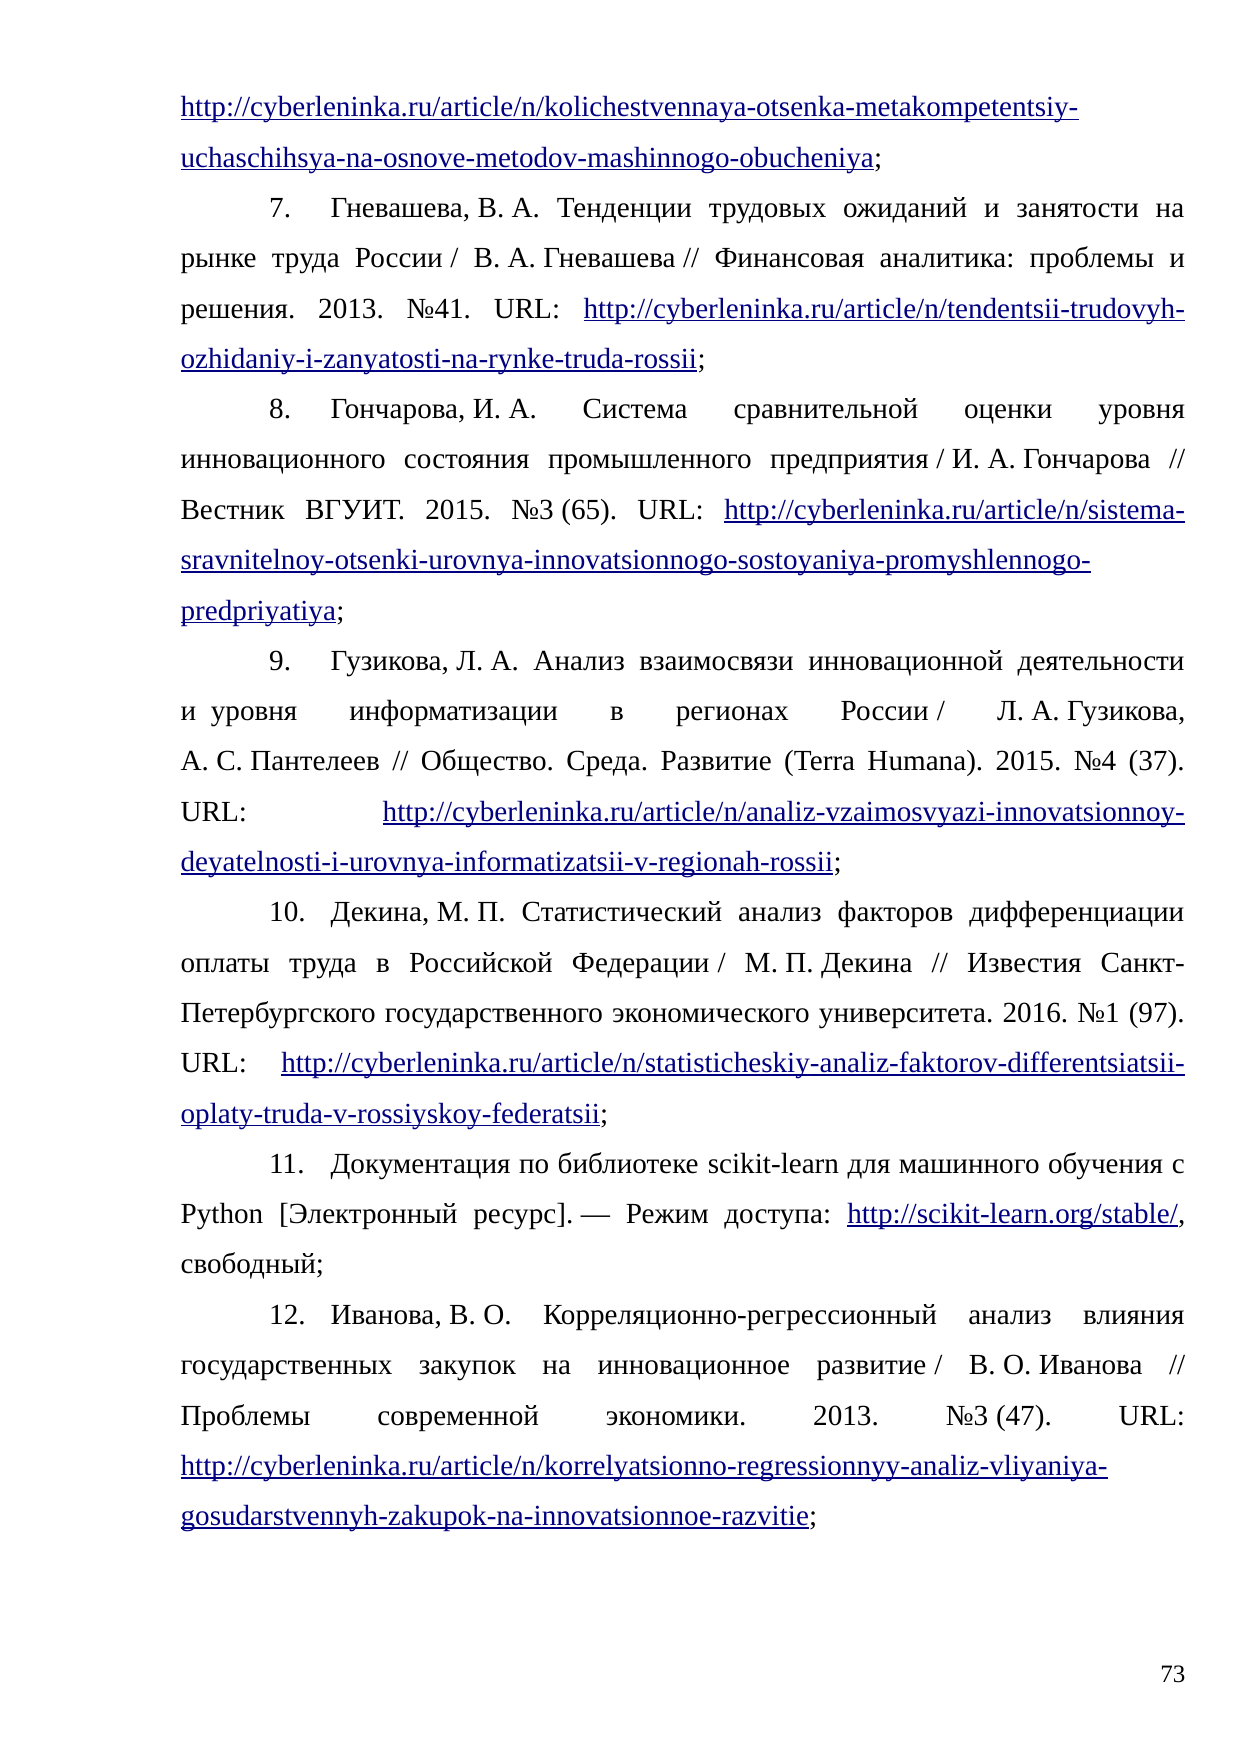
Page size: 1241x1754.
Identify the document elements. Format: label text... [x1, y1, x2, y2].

list Иванова, В. О. Корреляционно-регрессионный анализ влияния государственных закупок на инновационное развитие / В. О. Иванова // Проблемы современной экономики. 2013. №3 (47). URL: http://cyberleninka.ru/article/n/korrelyatsionno-regressionnyy-analiz-vliyaniya-gosudarstvennyh-zakupok-na-innovatsionnoe-razvitie; [180, 1297, 1185, 1532]
list Гузикова, Л. А. Анализ взаимосвязи инновационной деятельности и уровня информатизации в регионах России / Л. А. Гузикова, А. С. Пантелеев // Общество. Среда. Развитие (Terra Humana). 2015. №4 (37). URL: http://cyberleninka.ru/article/n/analiz-vzaimosvyazi-innovatsionnoy-deyatelnosti-i-urovnya-informatizatsii-v-regionah-rossii; [180, 643, 1185, 878]
list Документация по библиотеке scikit-learn для машинного обучения с Python [Электронный ресурс]. — Режим доступа: http://scikit-learn.org/stable/, свободный; [180, 1146, 1185, 1280]
list http://cyberleninka.ru/article/n/kolichestvennaya-otsenka-metakompetentsiy-uchaschihsya-na-osnove-metodov-mashinnogo-obucheniya; [180, 89, 1185, 173]
list Гневашева, В. А. Тенденции трудовых ожиданий и занятости на рынке труда России / В. А. Гневашева // Финансовая аналитика: проблемы и решения. 2013. №41. URL: http://cyberleninka.ru/article/n/tendentsii-trudovyh-ozhidaniy-i-zanyatosti-na-rynke-truda-rossii; [180, 190, 1185, 374]
list Гончарова, И. А. Система сравнительной оценки уровня инновационного состояния промышленного предприятия / И. А. Гончарова // Вестник ВГУИТ. 2015. №3 (65). URL: http://cyberleninka.ru/article/n/sistema-sravnitelnoy-otsenki-urovnya-innovatsionnogo-sostoyaniya-promyshlennogo-predpriyatiya; [180, 391, 1185, 626]
list Декина, М. П. Статистический анализ факторов дифференциации оплаты труда в Российской Федерации / М. П. Декина // Известия Санкт-Петербургского государственного экономического университета. 2016. №1 (97). URL: http://cyberleninka.ru/article/n/statisticheskiy-analiz-faktorov-differentsiatsii-oplaty-truda-v-rossiyskoy-federatsii; [180, 894, 1185, 1129]
